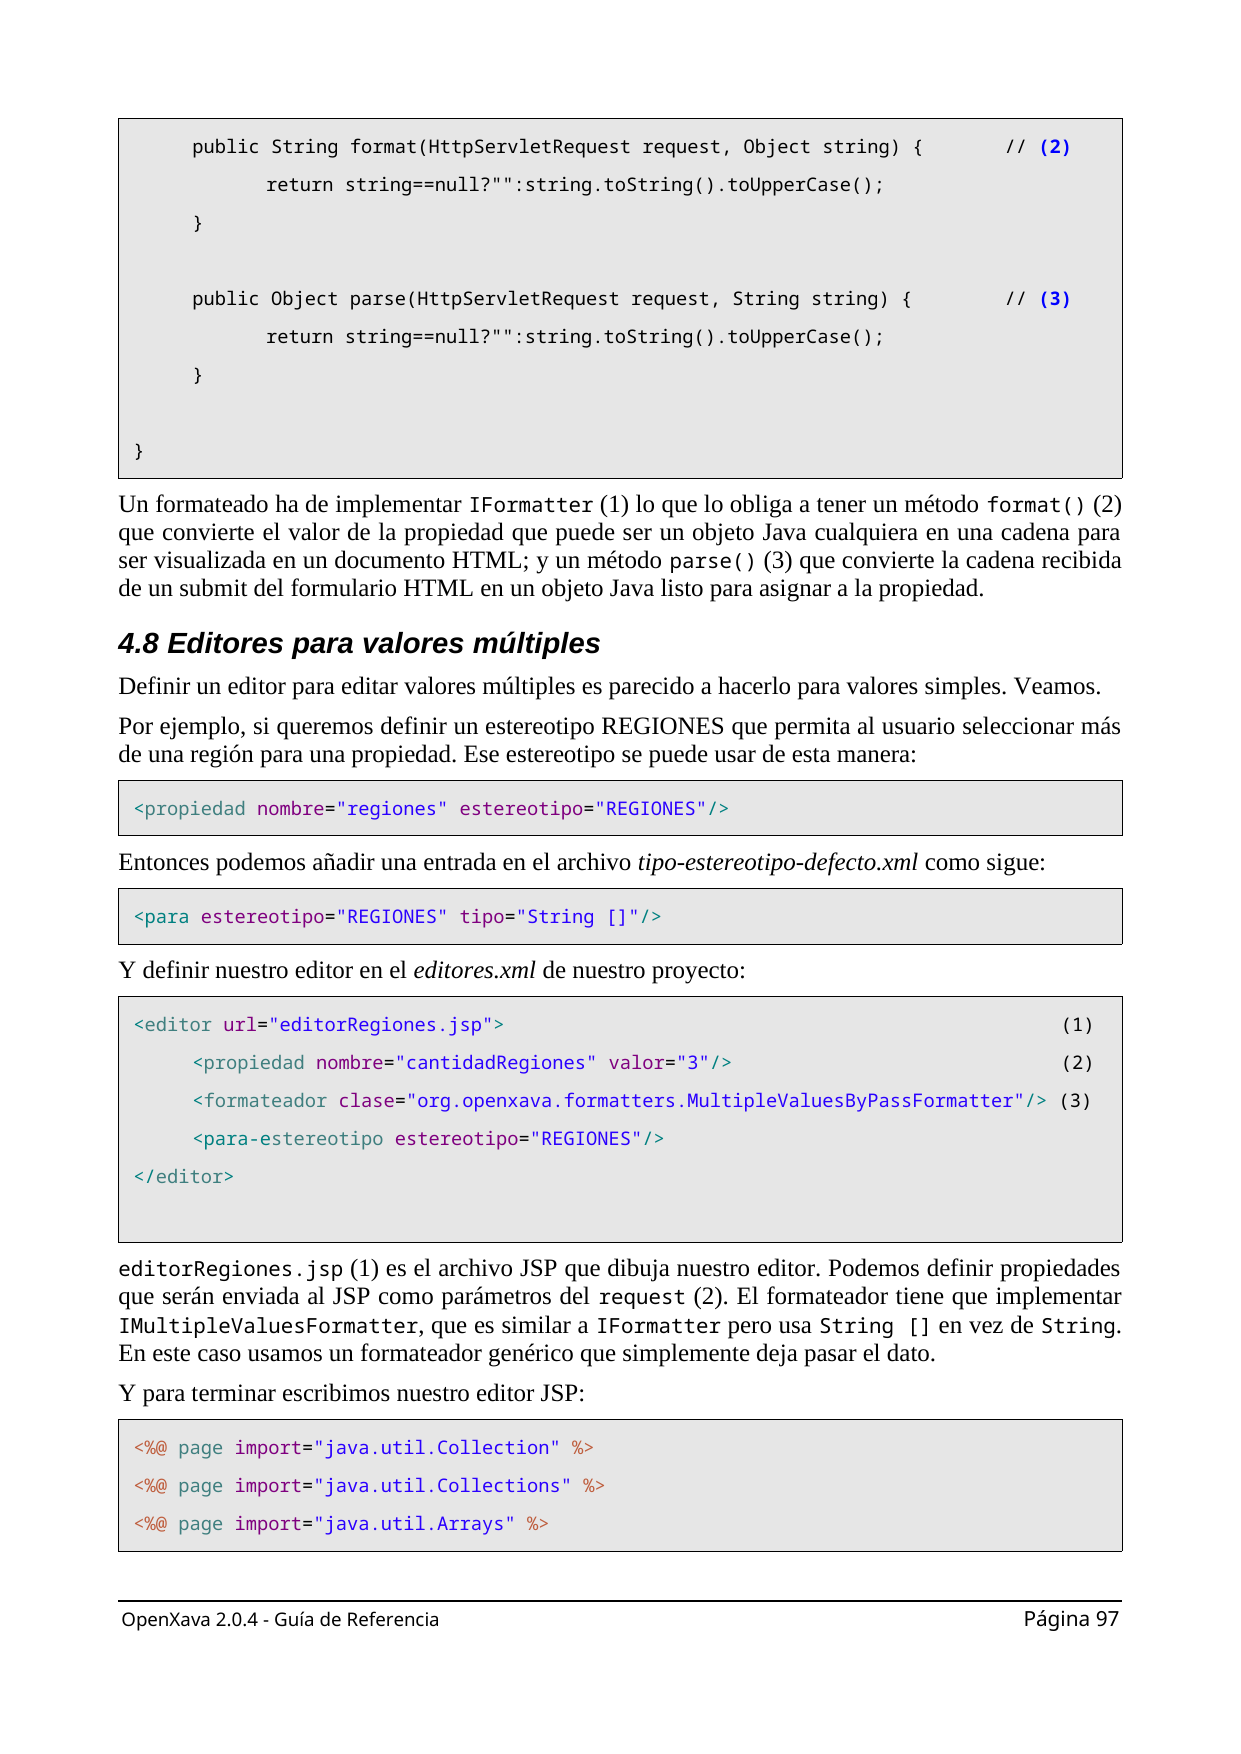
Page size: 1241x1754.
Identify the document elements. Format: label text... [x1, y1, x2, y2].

text } [119, 194, 1122, 232]
text public String format(HttpServletRequest request, Object string) { // (2) [119, 119, 1122, 156]
text <propiedad nombre="cantidadRegiones" valor="3"/> (2) [119, 1034, 1122, 1072]
text editorRegiones.jsp (1) es el archivo JSP que dibuja nuestro editor. Podemos definir propiedades que serán enviada al JSP como parámetros del request (2). El formateador tiene que implementar IMultipleValuesFormatter, que es similar a IFormatter pero usa String [] en vez de String. En este caso usamos un formateador genérico que simplemente deja pasar el dato. [118, 1254, 1122, 1367]
text return string==null?"":string.toString().toUpperCase(); [119, 308, 1122, 346]
text Por ejemplo, si queremos definir un estereotipo REGIONES que permita al usuario seleccionar más de una región para una propiedad. Ese estereotipo se puede usar de esta manera: [118, 712, 1122, 768]
text } [119, 422, 1122, 478]
text Definir un editor para editar valores múltiples es parecido a hacerlo para valores simples. Veamos. [118, 672, 1122, 700]
text </editor> [119, 1148, 1122, 1186]
text <%@ page import="java.util.Collections" %> [119, 1457, 1122, 1495]
text Un formateado ha de implementar IFormatter (1) lo que lo obliga a tener un método format() (2) que convierte el valor de la propiedad que puede ser un objeto Java cualquiera en una cadena para ser visualizada en un documento HTML; y un método parse() (3) que convierte la cadena recibida de un submit del formulario HTML en un objeto Java listo para asignar a la propiedad. [118, 490, 1122, 602]
text <propiedad nombre="regiones" estereotipo="REGIONES"/> [119, 781, 1122, 835]
text Y para terminar escribimos nuestro editor JSP: [118, 1379, 1122, 1407]
text <%@ page import="java.util.Collection" %> [119, 1420, 1122, 1457]
text Entonces podemos añadir una entrada en el archivo tipo-estereotipo-defecto.xml como sigue: [118, 848, 1122, 876]
text <%@ page import="java.util.Arrays" %> [119, 1495, 1122, 1551]
text } [119, 346, 1122, 384]
text <editor url="editorRegiones.jsp"> (1) [119, 997, 1122, 1034]
text <formateador clase="org.openxava.formatters.MultipleValuesByPassFormatter"/> (3) [119, 1072, 1122, 1110]
text public Object parse(HttpServletRequest request, String string) { // (3) [119, 270, 1122, 308]
text Y definir nuestro editor en el editores.xml de nuestro proyecto: [118, 956, 1122, 984]
subtitle Editores para valores múltiples [118, 627, 1122, 660]
text <para estereotipo="REGIONES" tipo="String []"/> [119, 889, 1122, 944]
text <para-estereotipo estereotipo="REGIONES"/> [119, 1110, 1122, 1148]
text return string==null?"":string.toString().toUpperCase(); [119, 156, 1122, 194]
